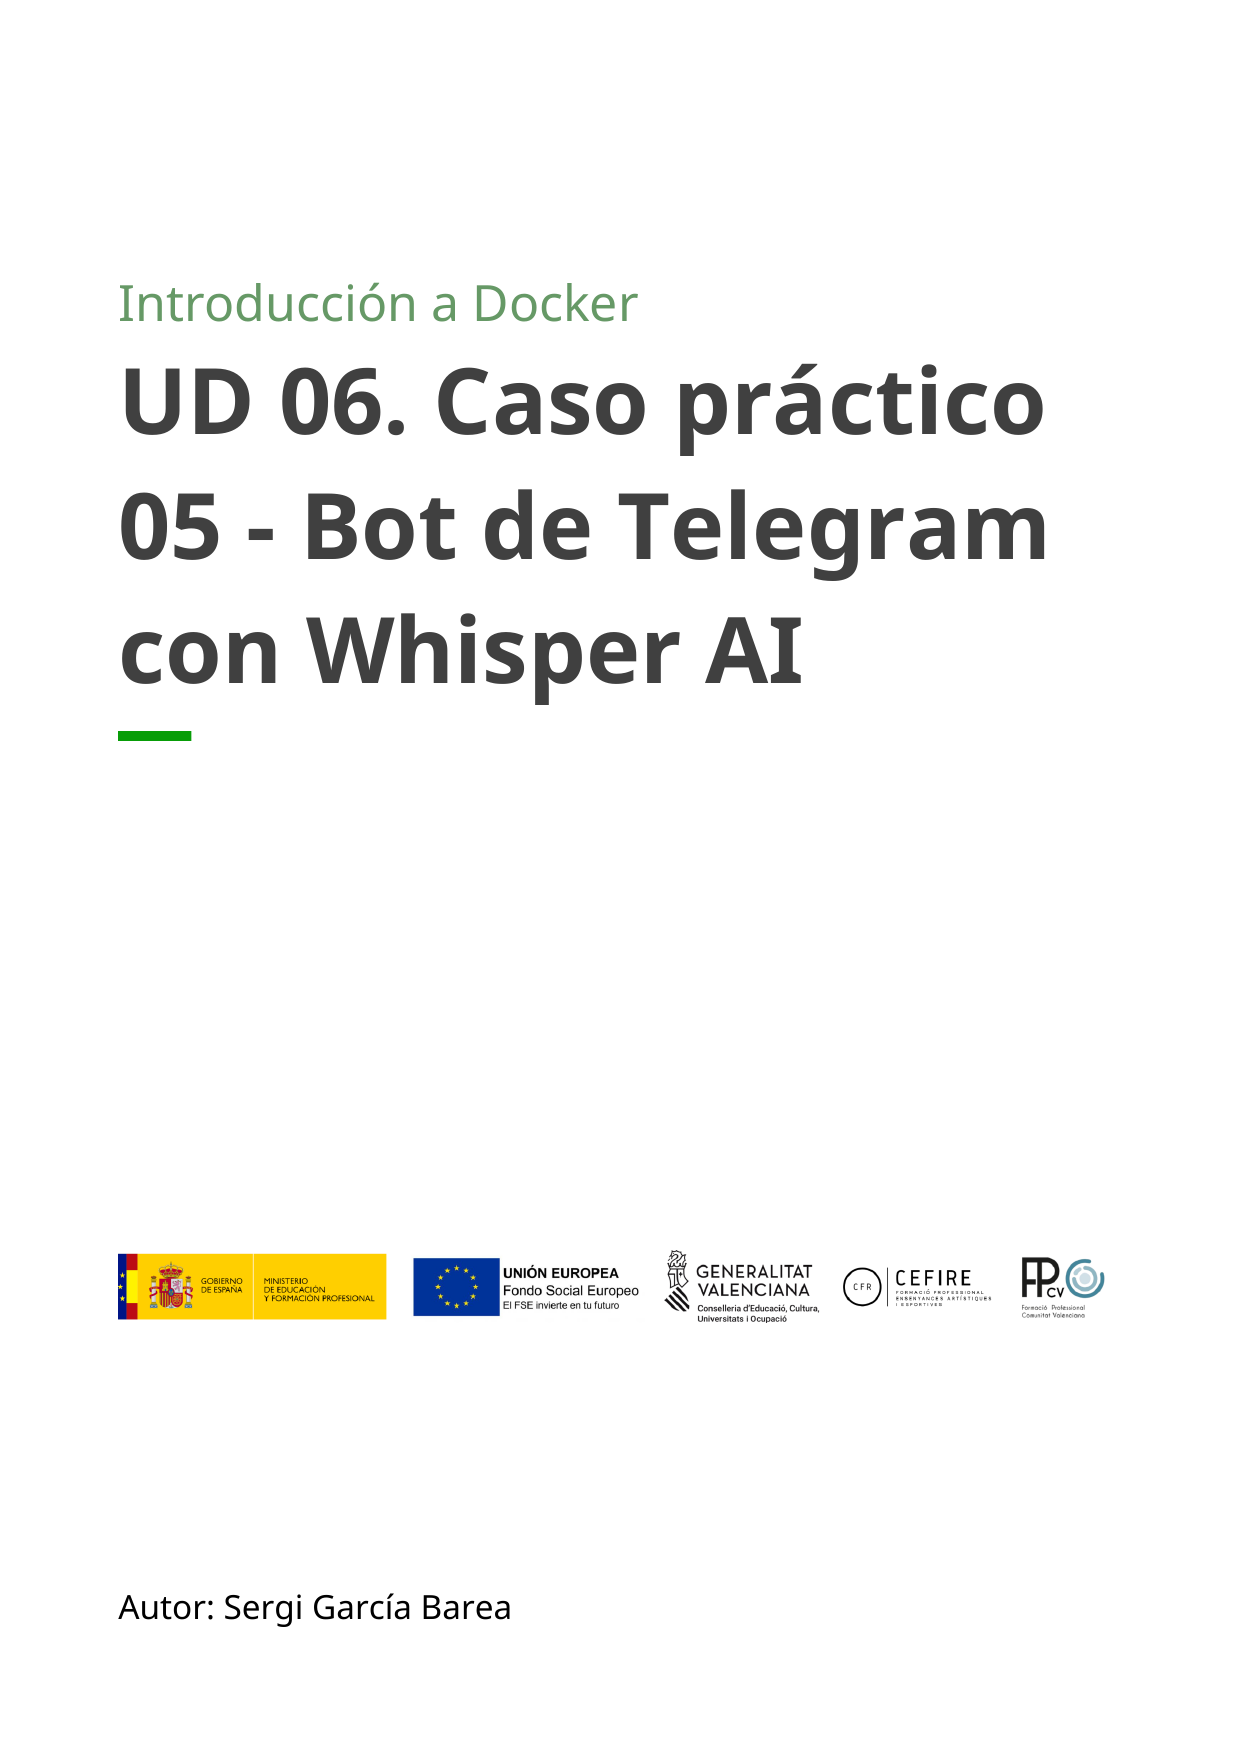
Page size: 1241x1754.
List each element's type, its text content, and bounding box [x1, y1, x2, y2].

picture [118, 731, 192, 741]
title Introducción a Docker UD 06. Caso práctico 05 - Bot de Telegram con Whisper AI [118, 268, 1122, 711]
text Autor: Sergi García Barea [118, 1584, 1122, 1629]
picture [118, 1250, 1122, 1323]
